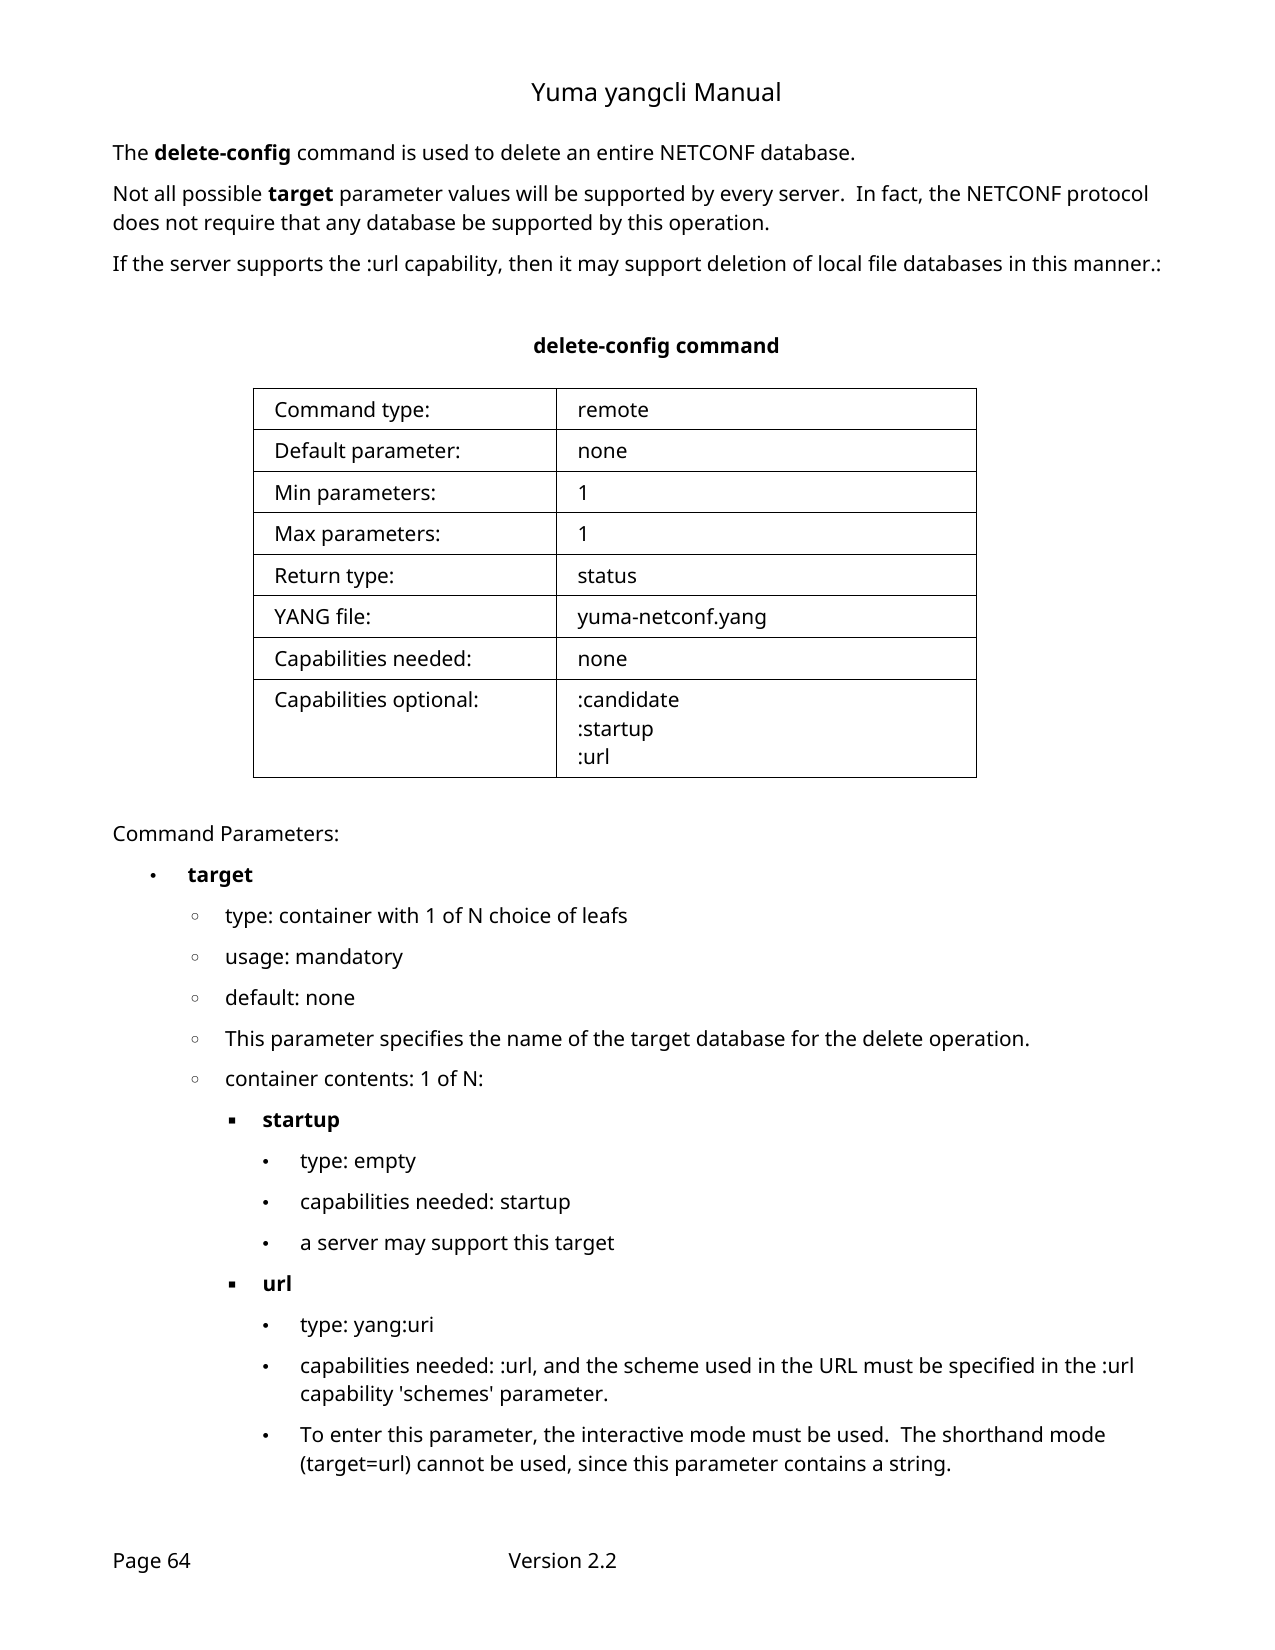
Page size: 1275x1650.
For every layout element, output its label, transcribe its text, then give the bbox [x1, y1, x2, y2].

list container contents: 1 of N: [187, 1064, 1200, 1093]
list startup [225, 1106, 1200, 1134]
text If the server supports the :url capability, then it may support deletion of local file databases in this manner.: [112, 249, 1200, 277]
list default: none [187, 983, 1200, 1011]
table_cell 1 [557, 513, 976, 554]
table_cell Default parameter: [254, 430, 556, 471]
list type: yang:uri [262, 1310, 1200, 1339]
list url [225, 1269, 1200, 1298]
table_header Command type: [254, 389, 556, 429]
table_cell Min parameters: [254, 472, 556, 512]
table_cell Return type: [254, 555, 556, 595]
table_header remote [557, 389, 976, 429]
table_cell Capabilities needed: [254, 638, 556, 678]
list target [150, 860, 1200, 888]
list capabilities needed: :url, and the scheme used in the URL must be specified in the :url capability 'schemes' parameter. [262, 1351, 1200, 1408]
text The delete-config command is used to delete an entire NETCONF database. [112, 138, 1200, 167]
text Command Parameters: [112, 819, 1200, 847]
table_cell none [557, 638, 976, 678]
list usage: mandatory [187, 942, 1200, 970]
table_cell 1 [557, 472, 976, 512]
list To enter this parameter, the interactive mode must be used. The shorthand mode (target=url) cannot be used, since this parameter contains a string. [262, 1421, 1200, 1477]
list This parameter specifies the name of the target database for the delete operation. [187, 1024, 1200, 1052]
table_cell :candidate :startup :url [557, 680, 976, 777]
subtitle delete-config command [127, 331, 1185, 359]
list type: container with 1 of N choice of leafs [187, 901, 1200, 929]
table_cell none [557, 430, 976, 471]
list capabilities needed: startup [262, 1187, 1200, 1216]
table_cell Capabilities optional: [254, 680, 556, 777]
table_cell yuma-netconf.yang [557, 596, 976, 637]
table_cell YANG file: [254, 596, 556, 637]
table_cell status [557, 555, 976, 595]
table_cell Max parameters: [254, 513, 556, 554]
list type: empty [262, 1146, 1200, 1175]
list a server may support this target [262, 1228, 1200, 1257]
text Not all possible target parameter values will be supported by every server. In fact, the NETCONF protocol does not require that any database be supported by this operation. [112, 179, 1200, 236]
